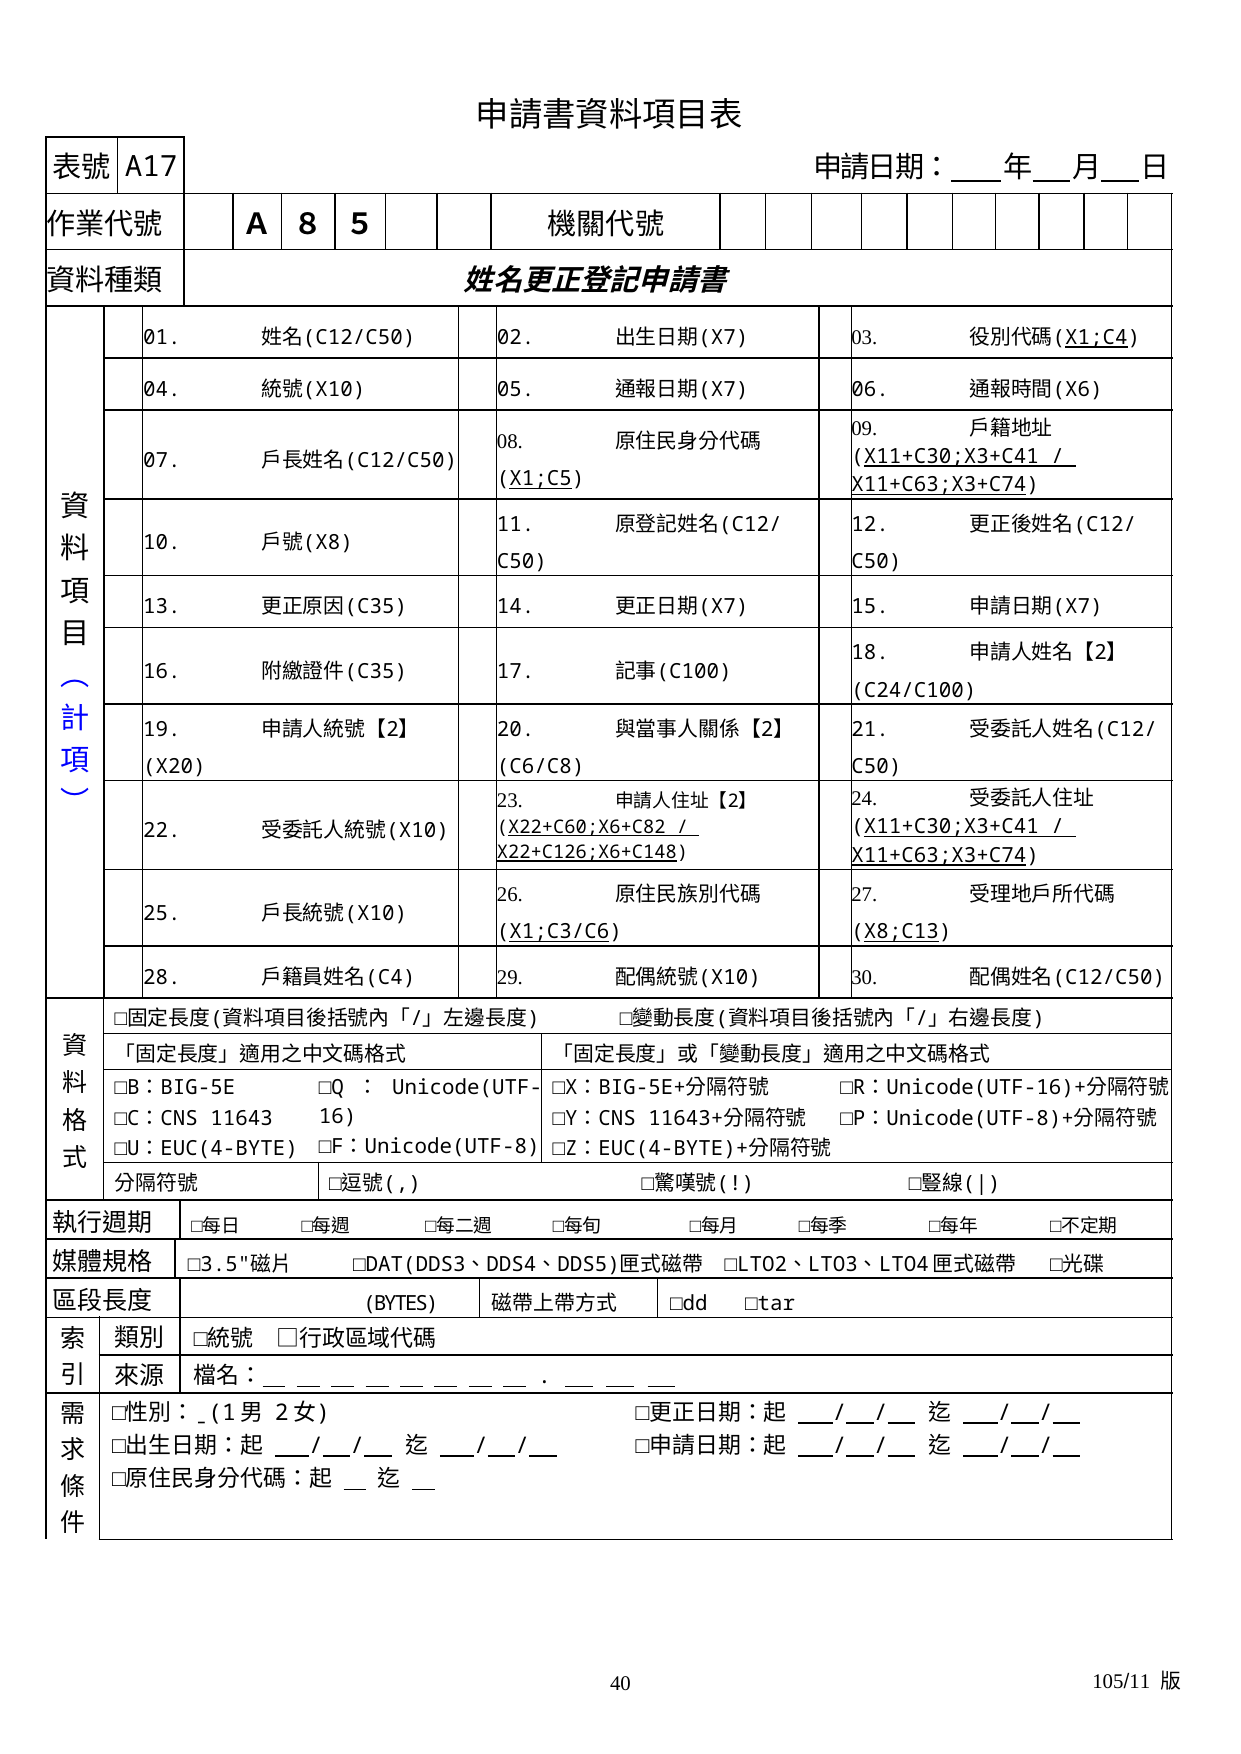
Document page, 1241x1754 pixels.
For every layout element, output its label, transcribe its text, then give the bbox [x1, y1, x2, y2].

table_cell □DAT(DDS3、DDS4、DDS5)匣式磁帶 [353, 1240, 724, 1277]
table_cell (BYTES) [181, 1279, 479, 1316]
table_cell □每旬 [553, 1201, 677, 1238]
table_cell [721, 194, 765, 249]
table_cell □每季 [799, 1201, 929, 1238]
table_cell 姓名(C12/C50) [143, 307, 458, 357]
table_cell [820, 705, 851, 780]
table_cell 申請日期(X7) [852, 576, 1171, 627]
table_cell [105, 500, 142, 574]
table_cell □每二週 [425, 1201, 553, 1238]
table_cell □不定期 [1050, 1201, 1171, 1238]
table_cell 役別代碼(X1;C4) [852, 307, 1171, 357]
table_cell [820, 576, 851, 627]
table_cell ５ [336, 194, 385, 249]
table_cell □性別：ˍ(1男 2女) □出生日期：起 / / 迄 / / □原住民身分代碼：起 迄 [100, 1394, 635, 1538]
table_cell [820, 870, 851, 945]
table_cell □LTO2、LTO3、LTO4匣式磁帶 [724, 1240, 1050, 1277]
table_cell [908, 194, 952, 249]
table_cell [820, 947, 851, 997]
table_cell 申請人統號【2】(X20) [143, 705, 458, 780]
table_cell □統號 □行政區域代碼 [181, 1318, 1171, 1354]
table_cell □dd □tar [658, 1279, 1171, 1316]
table_cell 更正後姓名(C12/C50) [852, 500, 1171, 574]
table_cell 更正日期(X7) [497, 576, 818, 627]
table_cell 通報日期(X7) [497, 359, 818, 409]
table_cell 附繳證件(C35) [143, 628, 458, 703]
table_cell 作業代號 [47, 194, 183, 249]
table_cell [459, 628, 496, 703]
table_cell 戶長統號(X10) [143, 870, 458, 945]
table_cell 區段長度 [47, 1279, 179, 1316]
table_cell 記事(C100) [497, 628, 818, 703]
table_cell 原住民身分代碼(X1;C5) [497, 411, 818, 498]
table_cell [820, 500, 851, 574]
table_cell 受委託人姓名(C12/C50) [852, 705, 1171, 780]
table_cell [105, 628, 142, 703]
table_cell 檔名： . [181, 1356, 1171, 1392]
table_cell 配偶姓名(C12/C50) [852, 947, 1171, 997]
table_cell [386, 194, 436, 249]
table_cell 原住民族別代碼(X1;C3/C6) [497, 870, 818, 945]
table_cell [459, 500, 496, 574]
table_cell [105, 947, 142, 997]
table_cell 配偶統號(X10) [497, 947, 818, 997]
table_cell 資料種類 [47, 250, 183, 305]
table_cell 資料項目︵計 項︶ [47, 307, 103, 997]
table_cell [459, 411, 496, 498]
table_cell [812, 194, 861, 249]
table_cell [105, 705, 142, 780]
table_cell 磁帶上帶方式 [480, 1279, 657, 1316]
table_cell 戶號(X8) [143, 500, 458, 574]
table_cell [185, 194, 232, 249]
table_cell [996, 194, 1038, 249]
table_cell [1085, 194, 1127, 249]
table_cell 需求條件 [47, 1394, 99, 1538]
table_cell [820, 359, 851, 409]
table_cell □變動長度(資料項目後括號內「/」右邊長度) [609, 999, 1171, 1033]
table_cell □每週 [301, 1201, 425, 1238]
table_cell [862, 194, 906, 249]
table_cell [1128, 194, 1171, 249]
table_cell □Q：Unicode(UTF-16) □F：Unicode(UTF-8) [319, 1070, 541, 1162]
table_cell [105, 307, 142, 357]
table_cell ８ [282, 194, 334, 249]
table_cell □豎線(|) [898, 1163, 1171, 1199]
table_cell 通報時間(X6) [852, 359, 1171, 409]
table_cell 申請日期： 年 月 日 [185, 136, 1172, 192]
table_cell □每日 [181, 1201, 301, 1238]
table_cell [459, 781, 496, 868]
table_cell 戶籍員姓名(C4) [143, 947, 458, 997]
table_cell 表號 [47, 138, 117, 192]
table_cell [105, 359, 142, 409]
table_cell 戶長姓名(C12/C50) [143, 411, 458, 498]
table_cell 類別 [100, 1318, 179, 1354]
table_cell 受委託人統號(X10) [143, 781, 458, 868]
table_cell 申請人姓名【2】(C24/C100) [852, 628, 1171, 703]
table_cell [459, 870, 496, 945]
table_cell □B：BIG-5E □C：CNS 11643 □U：EUC(4-BYTE) [104, 1070, 318, 1162]
table_cell 執行週期 [47, 1201, 179, 1238]
table_cell [1040, 194, 1083, 249]
table_cell [820, 781, 851, 868]
table_cell □逗號(,) [319, 1163, 631, 1199]
table_cell [820, 628, 851, 703]
table_cell 媒體規格 [47, 1240, 174, 1277]
table_cell 索引 [47, 1318, 99, 1392]
table_cell 機關代號 [492, 194, 719, 249]
table_cell 受委託人住址(X11+C30;X3+C41 / X11+C63;X3+C74) [852, 781, 1171, 868]
table_cell [459, 947, 496, 997]
table_cell □更正日期：起 / / 迄 / / □申請日期：起 / / 迄 / / [635, 1394, 1171, 1538]
table_cell □光碟 [1050, 1240, 1171, 1277]
table_cell 「固定長度」適用之中文碼格式 [104, 1034, 541, 1069]
table_cell Ａ [234, 194, 281, 249]
table_cell 與當事人關係【2】(C6/C8) [497, 705, 818, 780]
table_cell 原登記姓名(C12/C50) [497, 500, 818, 574]
table_cell 更正原因(C35) [143, 576, 458, 627]
table_cell 戶籍地址(X11+C30;X3+C41 / X11+C63;X3+C74) [852, 411, 1171, 498]
table_cell [438, 194, 490, 249]
table_cell □固定長度(資料項目後括號內「/」左邊長度) [104, 999, 609, 1033]
table_header 申請書資料項目表 [46, 88, 1172, 136]
table_cell 「固定長度」或「變動長度」適用之中文碼格式 [542, 1034, 1171, 1069]
table_cell [105, 411, 142, 498]
table_cell □每月 [677, 1201, 798, 1238]
table_cell □3.5"磁片 [176, 1240, 353, 1277]
table_cell [105, 781, 142, 868]
table_cell [820, 307, 851, 357]
table_cell 分隔符號 [104, 1163, 318, 1199]
table_cell A17 [118, 138, 183, 192]
table_cell [459, 359, 496, 409]
table_cell 申請人住址【2】(X22+C60;X6+C82 / X22+C126;X6+C148) [497, 781, 818, 868]
table_cell 受理地戶所代碼(X8;C13) [852, 870, 1171, 945]
table_cell [459, 307, 496, 357]
table_cell [105, 870, 142, 945]
table_cell □每年 [929, 1201, 1050, 1238]
table_cell 出生日期(X7) [497, 307, 818, 357]
table_cell 統號(X10) [143, 359, 458, 409]
table_cell 姓名更正登記申請書 [185, 250, 1171, 305]
table_cell [820, 411, 851, 498]
table_cell 資料格式 [47, 999, 103, 1199]
table_cell [766, 194, 811, 249]
table_cell □X：BIG-5E+分隔符號 □Y：CNS 11643+分隔符號 □Z：EUC(4-BYTE)+分隔符號 [542, 1070, 840, 1162]
table_cell □R：Unicode(UTF-16)+分隔符號 □P：Unicode(UTF-8)+分隔符號 [840, 1070, 1171, 1162]
table_cell □驚嘆號(!) [631, 1163, 898, 1199]
table_cell [459, 576, 496, 627]
table_cell [105, 576, 142, 627]
table_cell 來源 [100, 1356, 179, 1392]
table_cell [459, 705, 496, 780]
table_cell [953, 194, 995, 249]
